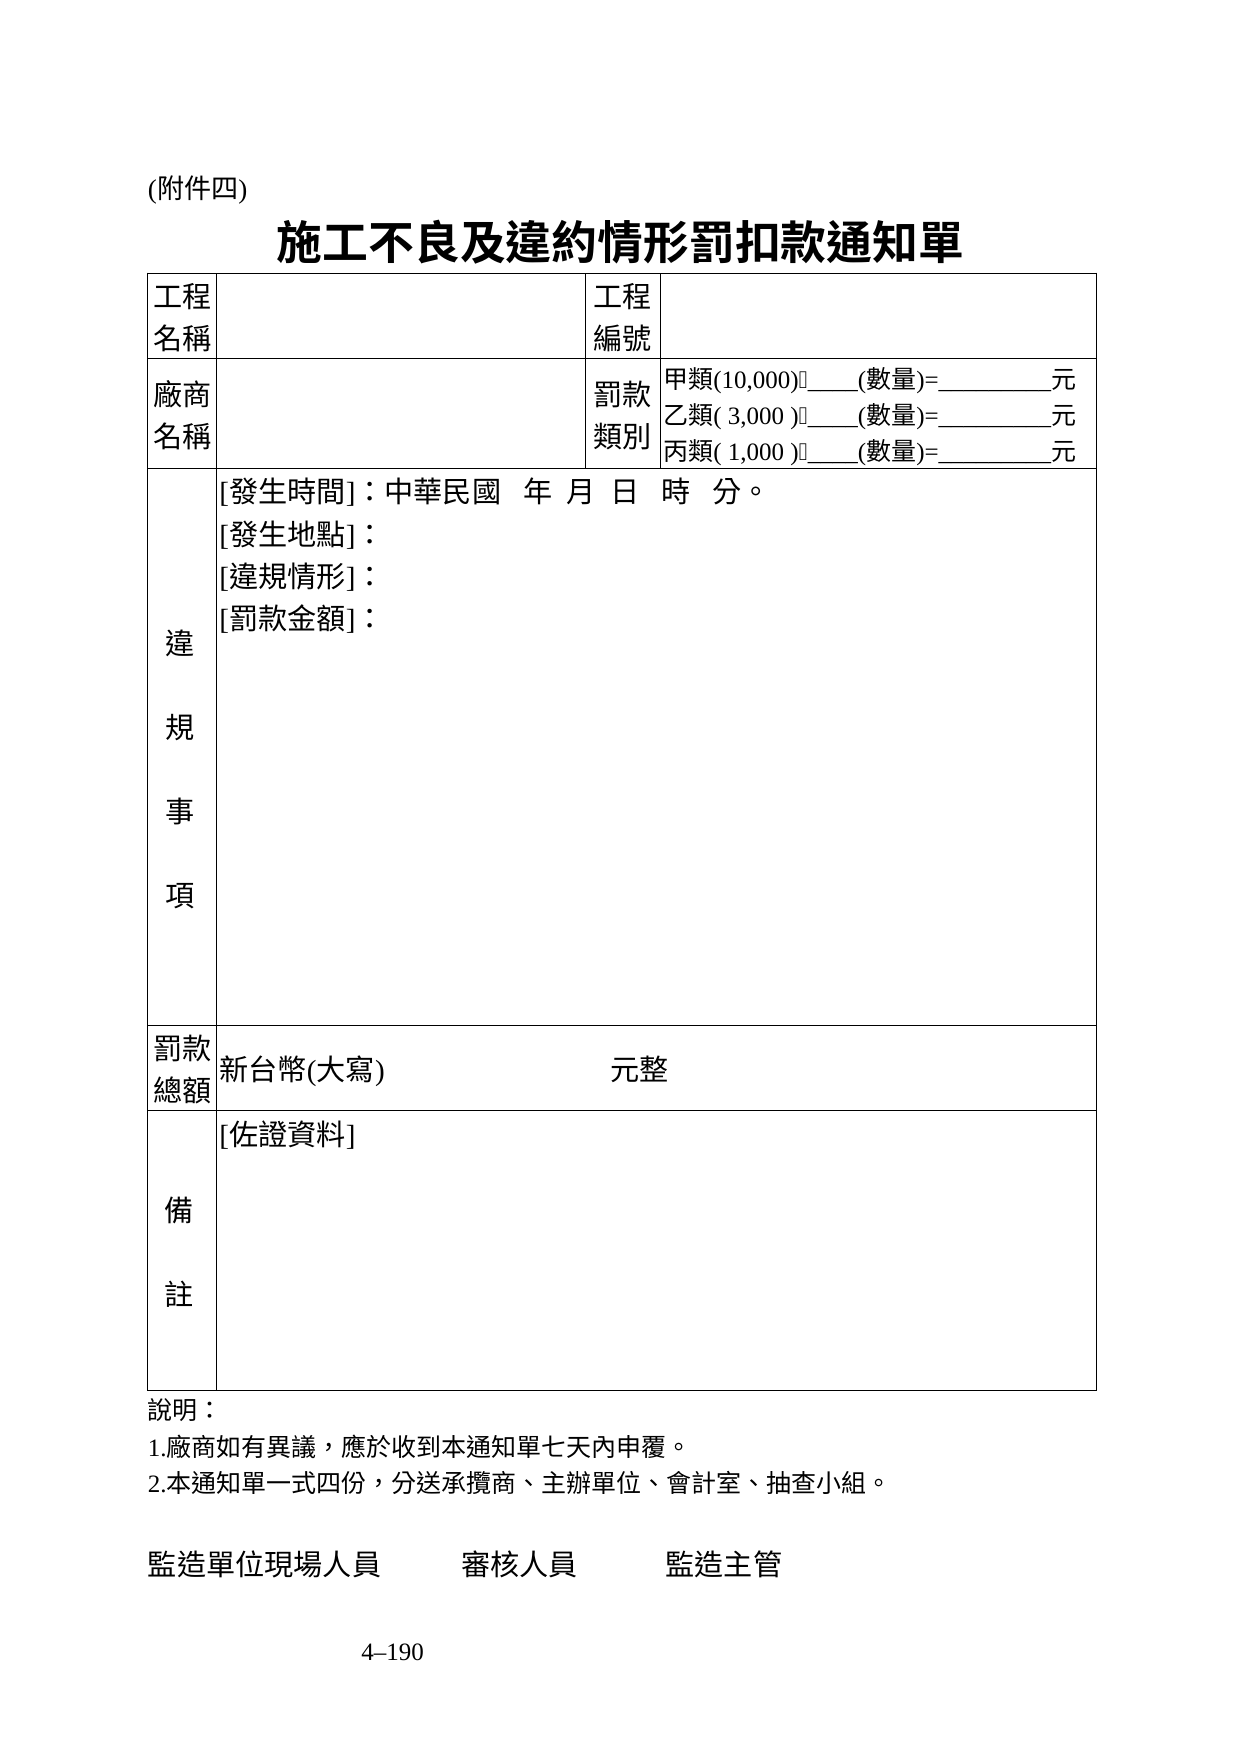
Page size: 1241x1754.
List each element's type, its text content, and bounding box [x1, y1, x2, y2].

text 監造單位現場人員 審核人員 監造主管 [148, 1541, 1092, 1583]
table_cell 備 註 [148, 1111, 216, 1390]
table_header [217, 274, 585, 358]
table_header 工程編號 [586, 274, 660, 358]
table_cell 罰款類別 [586, 359, 660, 468]
table_cell 廠商名稱 [148, 359, 216, 468]
text 2.本通知單一式四份，分送承攬商、主辦單位、會計室、抽查小組。 [148, 1463, 1092, 1499]
text (附件四) [148, 164, 1092, 206]
table_header [661, 274, 1096, 358]
text 施工不良及違約情形罰扣款通知單 [148, 206, 1092, 272]
table_cell 甲類(10,000)____(數量)=_________元 乙類( 3,000 )____(數量)=_________元 丙類( 1,000 )____(數量)=_________元 [661, 359, 1096, 468]
table_cell [發生時間]：中華民國 年 月 日 時 分。 [發生地點]： [違規情形]： [罰款金額]： [217, 469, 1096, 1024]
table_header 工程名稱 [148, 274, 216, 358]
text 1.廠商如有異議，應於收到本通知單七天內申覆。 [148, 1427, 1092, 1463]
table_cell [217, 359, 585, 468]
text 說明： [148, 1391, 1092, 1427]
table_cell 新台幣(大寫) 元整 [217, 1026, 1096, 1110]
table_cell [佐證資料] [217, 1111, 1096, 1390]
table_cell 罰款總額 [148, 1026, 216, 1110]
table_cell 違 規 事 項 [148, 469, 216, 1024]
